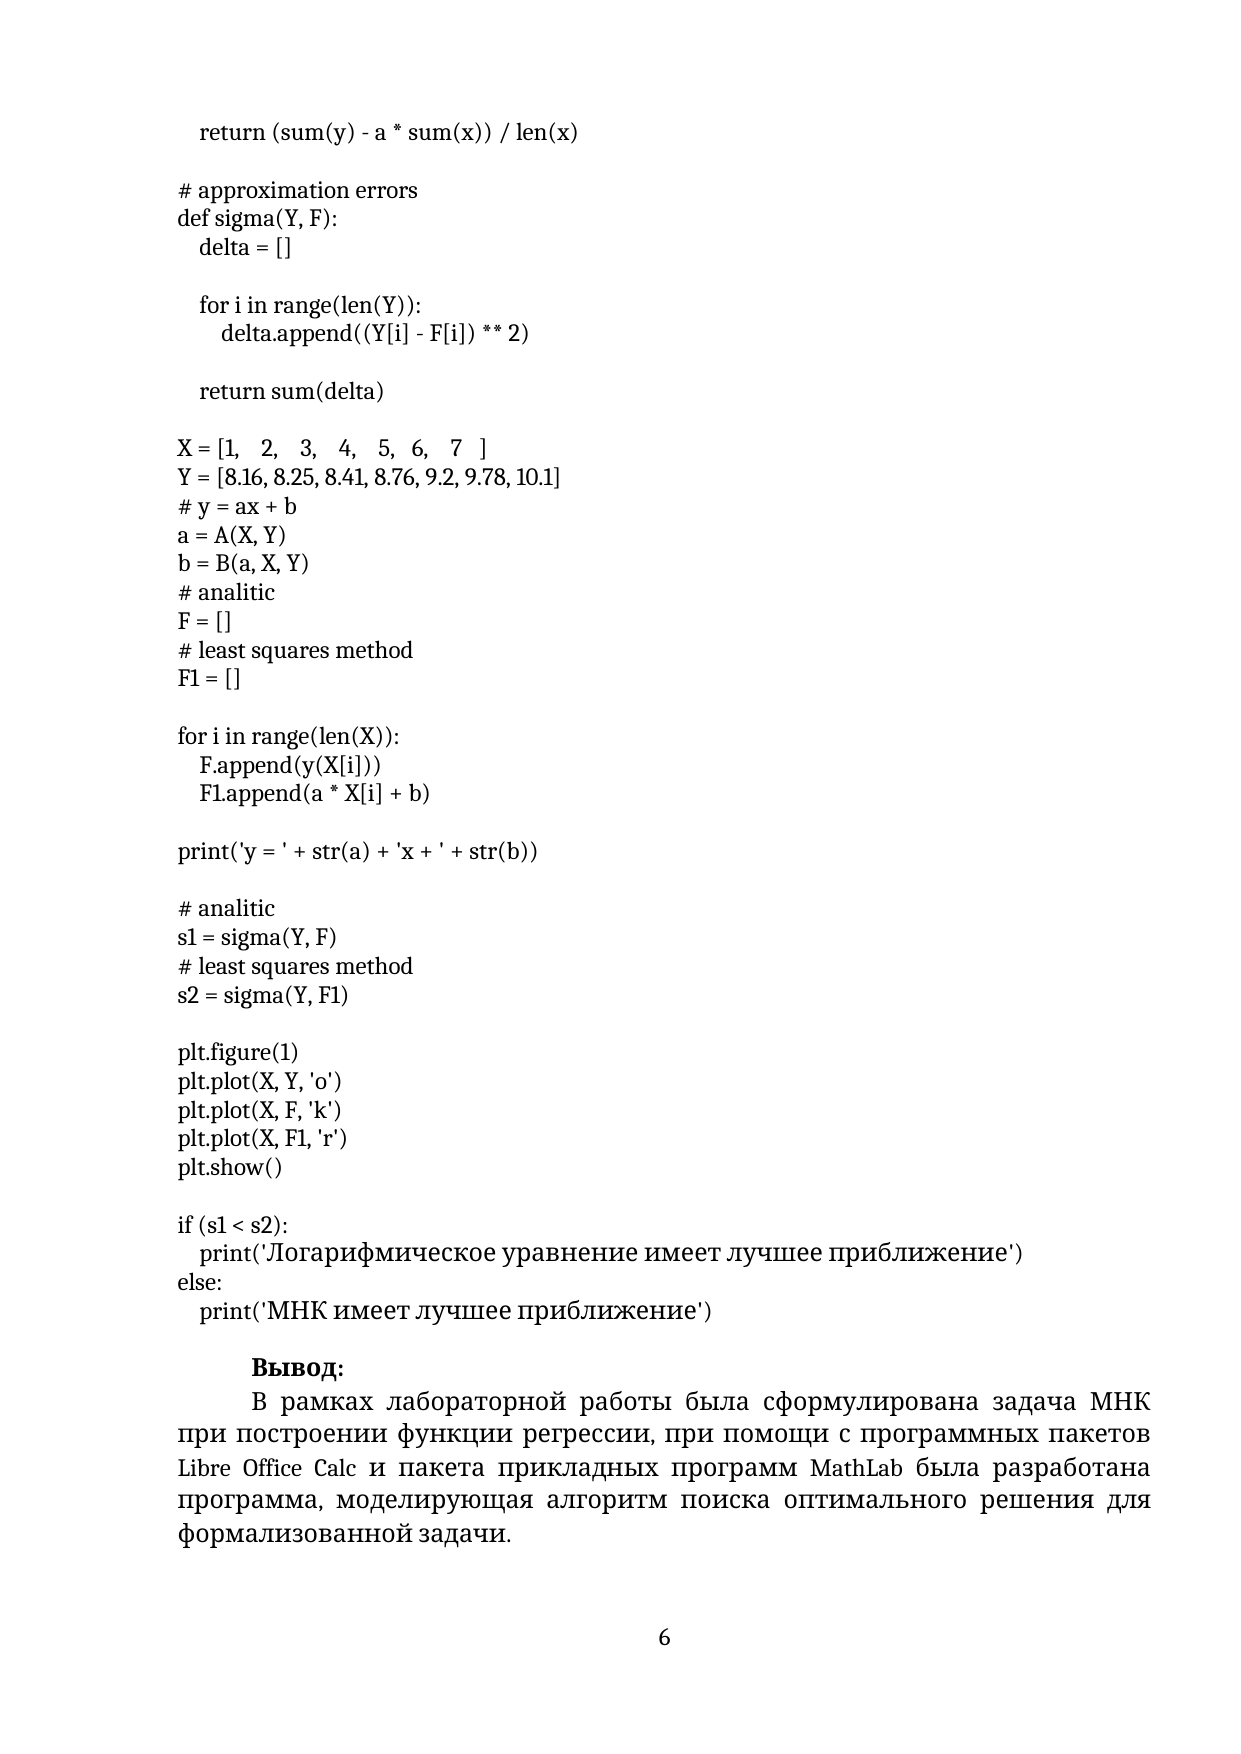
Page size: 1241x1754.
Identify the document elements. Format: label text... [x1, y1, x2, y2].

text # approximation errors [177, 176, 1152, 204]
text def sigma(Y, F): [177, 204, 1152, 233]
text F.append(y(X[i])) [177, 751, 1152, 779]
text if (s1 < s2): [177, 1211, 1152, 1239]
text F = [] [177, 607, 1152, 636]
text plt.plot(X, F1, 'r') [177, 1124, 1152, 1153]
text # analitic [177, 578, 1152, 607]
text Вывод: [177, 1354, 1152, 1383]
text F1.append(a * X[i] + b) [177, 779, 1152, 808]
text Y = [8.16, 8.25, 8.41, 8.76, 9.2, 9.78, 10.1] [177, 463, 1152, 492]
text plt.plot(X, Y, 'o') [177, 1067, 1152, 1096]
text else: [177, 1268, 1152, 1297]
text a = A(X, Y) [177, 521, 1152, 549]
text print('y = ' + str(a) + 'x + ' + str(b)) [177, 837, 1152, 866]
text s2 = sigma(Y, F1) [177, 981, 1152, 1009]
text b = B(a, X, Y) [177, 549, 1152, 578]
text X = [1, 2, 3, 4, 5, 6, 7 ] [177, 434, 1152, 463]
text # y = ax + b [177, 492, 1152, 521]
text # analitic [177, 894, 1152, 923]
text s1 = sigma(Y, F) [177, 923, 1152, 952]
text delta.append((Y[i] - F[i]) ** 2) [177, 319, 1152, 348]
text for i in range(len(Y)): [177, 291, 1152, 319]
text delta = [] [177, 233, 1152, 262]
text print('МНК имеет лучшее приближение') [177, 1297, 1152, 1326]
text plt.show() [177, 1153, 1152, 1182]
text return sum(delta) [177, 377, 1152, 406]
text # least squares method [177, 636, 1152, 664]
text plt.figure(1) [177, 1038, 1152, 1067]
text print('Логарифмическое уравнение имеет лучшее приближение') [177, 1239, 1152, 1268]
text F1 = [] [177, 664, 1152, 693]
text # least squares method [177, 952, 1152, 981]
text return (sum(y) - a * sum(x)) / len(x) [177, 118, 1152, 147]
text В рамках лабораторной работы была сформулирована задача МНК при построении функции регрессии, при помощи с программных пакетов Libre Office Calc и пакета прикладных программ MathLab была разработана программа, моделирующая алгоритм поиска оптимального решения для формализованной задачи. [177, 1387, 1152, 1548]
text for i in range(len(X)): [177, 722, 1152, 751]
text plt.plot(X, F, 'k') [177, 1096, 1152, 1124]
